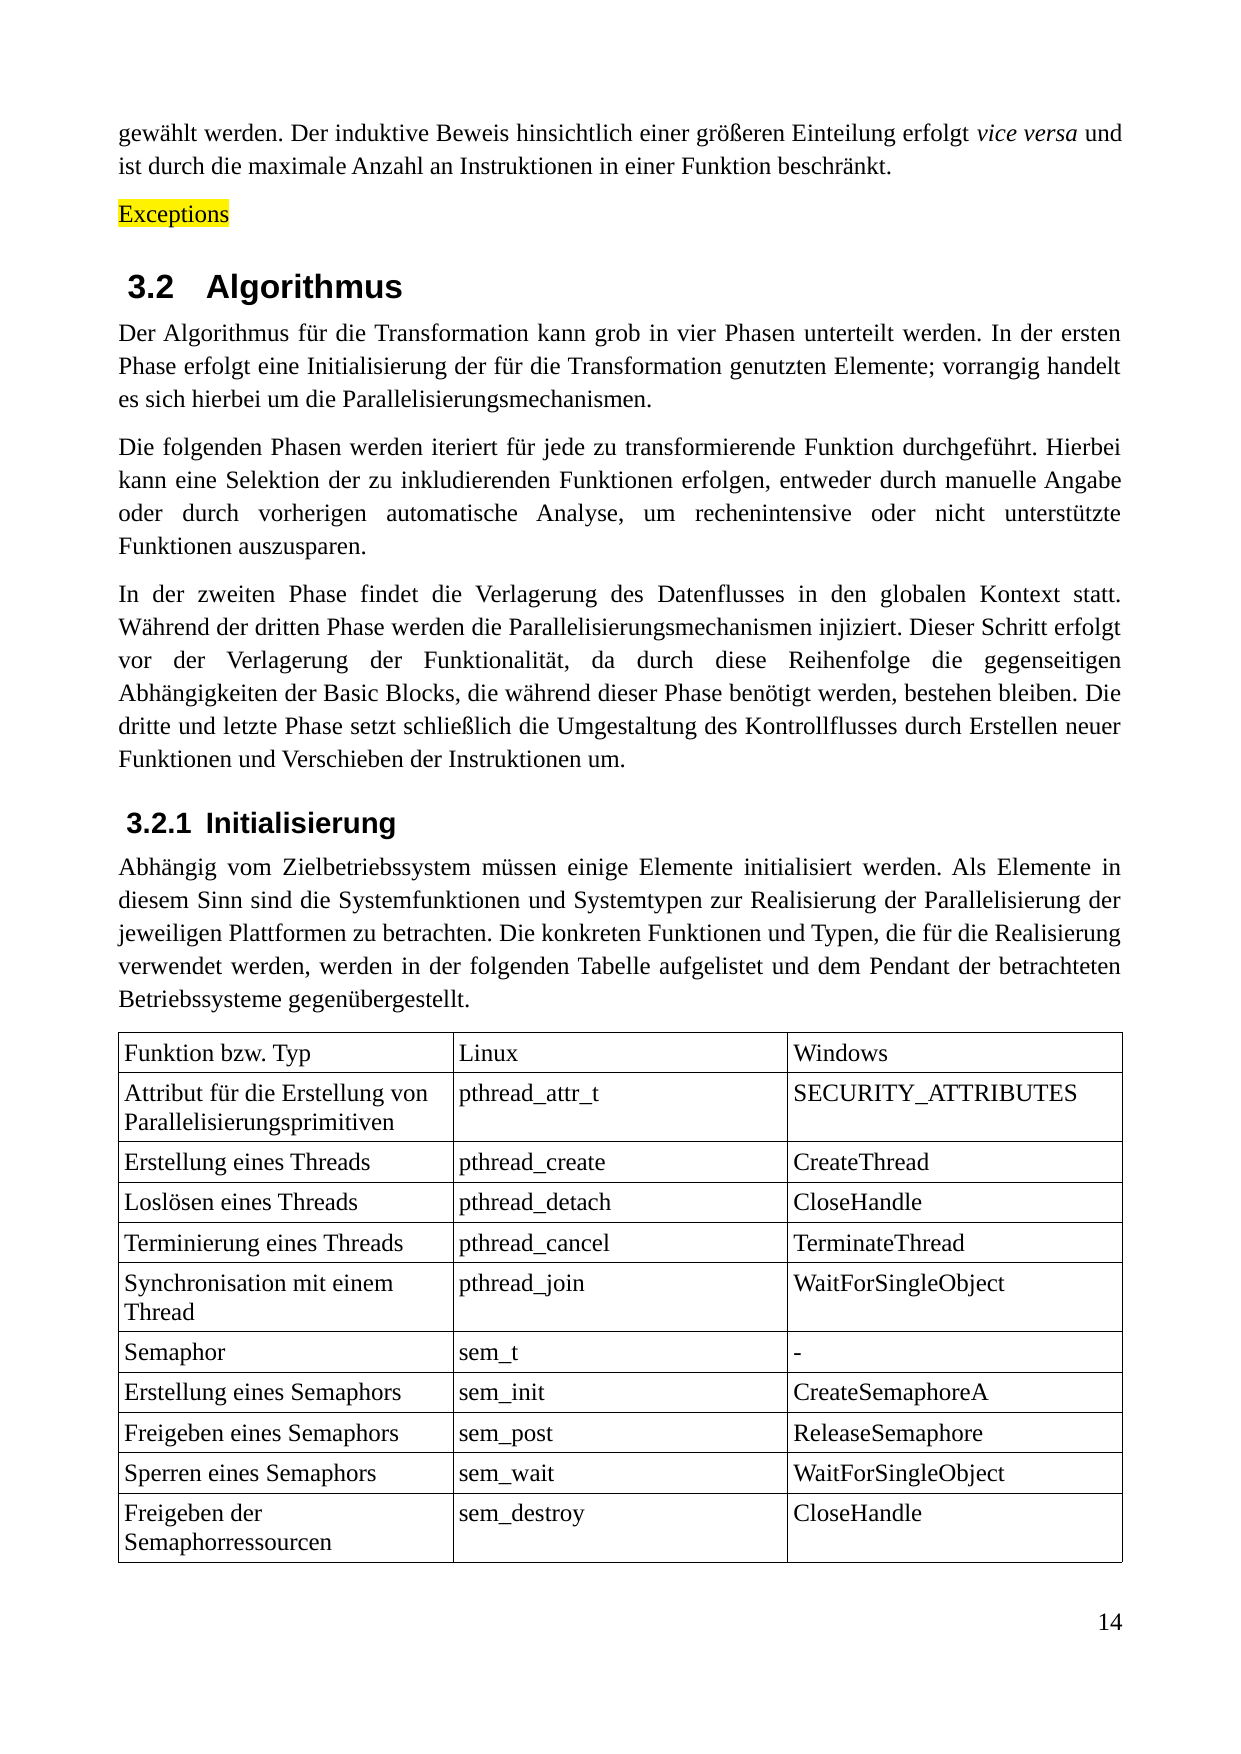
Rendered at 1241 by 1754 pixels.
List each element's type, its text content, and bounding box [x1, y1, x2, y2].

table_cell CloseHandle [788, 1494, 1122, 1562]
table_cell Freigeben eines Semaphors [119, 1413, 453, 1452]
table_cell Semaphor [119, 1332, 453, 1372]
text Die folgenden Phasen werden iteriert für jede zu transformierende Funktion durchgeführt. Hierbei kann eine Selektion der zu inkludierenden Funktionen erfolgen, entweder durch manuelle Angabe oder durch vorherigen automatische Analyse, um rechenintensive oder nicht unterstützte Funktionen auszusparen. [118, 432, 1122, 560]
table_cell Erstellung eines Semaphors [119, 1373, 453, 1412]
table_cell Freigeben der Semaphorressourcen [119, 1494, 453, 1562]
table_cell sem_post [454, 1413, 787, 1452]
table_cell sem_destroy [454, 1494, 787, 1562]
subtitle Initialisierung [118, 806, 1122, 840]
table_cell pthread_create [454, 1142, 787, 1182]
table_cell Synchronisation mit einem Thread [119, 1263, 453, 1331]
text Abhängig vom Zielbetriebssystem müssen einige Elemente initialisiert werden. Als Elemente in diesem Sinn sind die Systemfunktionen und Systemtypen zur Realisierung der Parallelisierung der jeweiligen Plattformen zu betrachten. Die konkreten Funktionen und Typen, die für die Realisierung verwendet werden, werden in der folgenden Tabelle aufgelistet und dem Pendant der betrachteten Betriebssysteme gegenübergestellt. [118, 852, 1122, 1013]
table_header Funktion bzw. Typ [119, 1033, 453, 1072]
table_cell Erstellung eines Threads [119, 1142, 453, 1182]
table_cell CloseHandle [788, 1183, 1122, 1222]
table_cell TerminateThread [788, 1223, 1122, 1262]
table_cell Sperren eines Semaphors [119, 1453, 453, 1492]
text Exceptions [118, 199, 1122, 227]
table_cell WaitForSingleObject [788, 1263, 1122, 1331]
table_cell CreateThread [788, 1142, 1122, 1182]
table_cell Attribut für die Erstellung von Parallelisierungsprimitiven [119, 1073, 453, 1141]
text gewählt werden. Der induktive Beweis hinsichtlich einer größeren Einteilung erfolgt vice versa und ist durch die maximale Anzahl an Instruktionen in einer Funktion beschränkt. [118, 118, 1122, 180]
table_cell ReleaseSemaphore [788, 1413, 1122, 1452]
table_cell pthread_attr_t [454, 1073, 787, 1141]
table_cell sem_wait [454, 1453, 787, 1492]
table_cell pthread_cancel [454, 1223, 787, 1262]
text In der zweiten Phase findet die Verlagerung des Datenflusses in den globalen Kontext statt. Während der dritten Phase werden die Parallelisierungsmechanismen injiziert. Dieser Schritt erfolgt vor der Verlagerung der Funktionalität, da durch diese Reihenfolge die gegenseitigen Abhängigkeiten der Basic Blocks, die während dieser Phase benötigt werden, bestehen bleiben. Die dritte und letzte Phase setzt schließlich die Umgestaltung des Kontrollflusses durch Erstellen neuer Funktionen und Verschieben der Instruktionen um. [118, 579, 1122, 772]
text Der Algorithmus für die Transformation kann grob in vier Phasen unterteilt werden. In der ersten Phase erfolgt eine Initialisierung der für die Transformation genutzten Elemente; vorrangig handelt es sich hierbei um die Parallelisierungsmechanismen. [118, 318, 1122, 413]
table_cell CreateSemaphoreA [788, 1373, 1122, 1412]
table_cell Loslösen eines Threads [119, 1183, 453, 1222]
table_cell SECURITY_ATTRIBUTES [788, 1073, 1122, 1141]
table_cell WaitForSingleObject [788, 1453, 1122, 1492]
table_cell pthread_detach [454, 1183, 787, 1222]
table_cell pthread_join [454, 1263, 787, 1331]
table_cell sem_t [454, 1332, 787, 1372]
table_cell Terminierung eines Threads [119, 1223, 453, 1262]
table_cell - [788, 1332, 1122, 1372]
table_header Linux [454, 1033, 787, 1072]
table_header Windows [788, 1033, 1122, 1072]
table_cell sem_init [454, 1373, 787, 1412]
subtitle Algorithmus [118, 267, 1122, 306]
